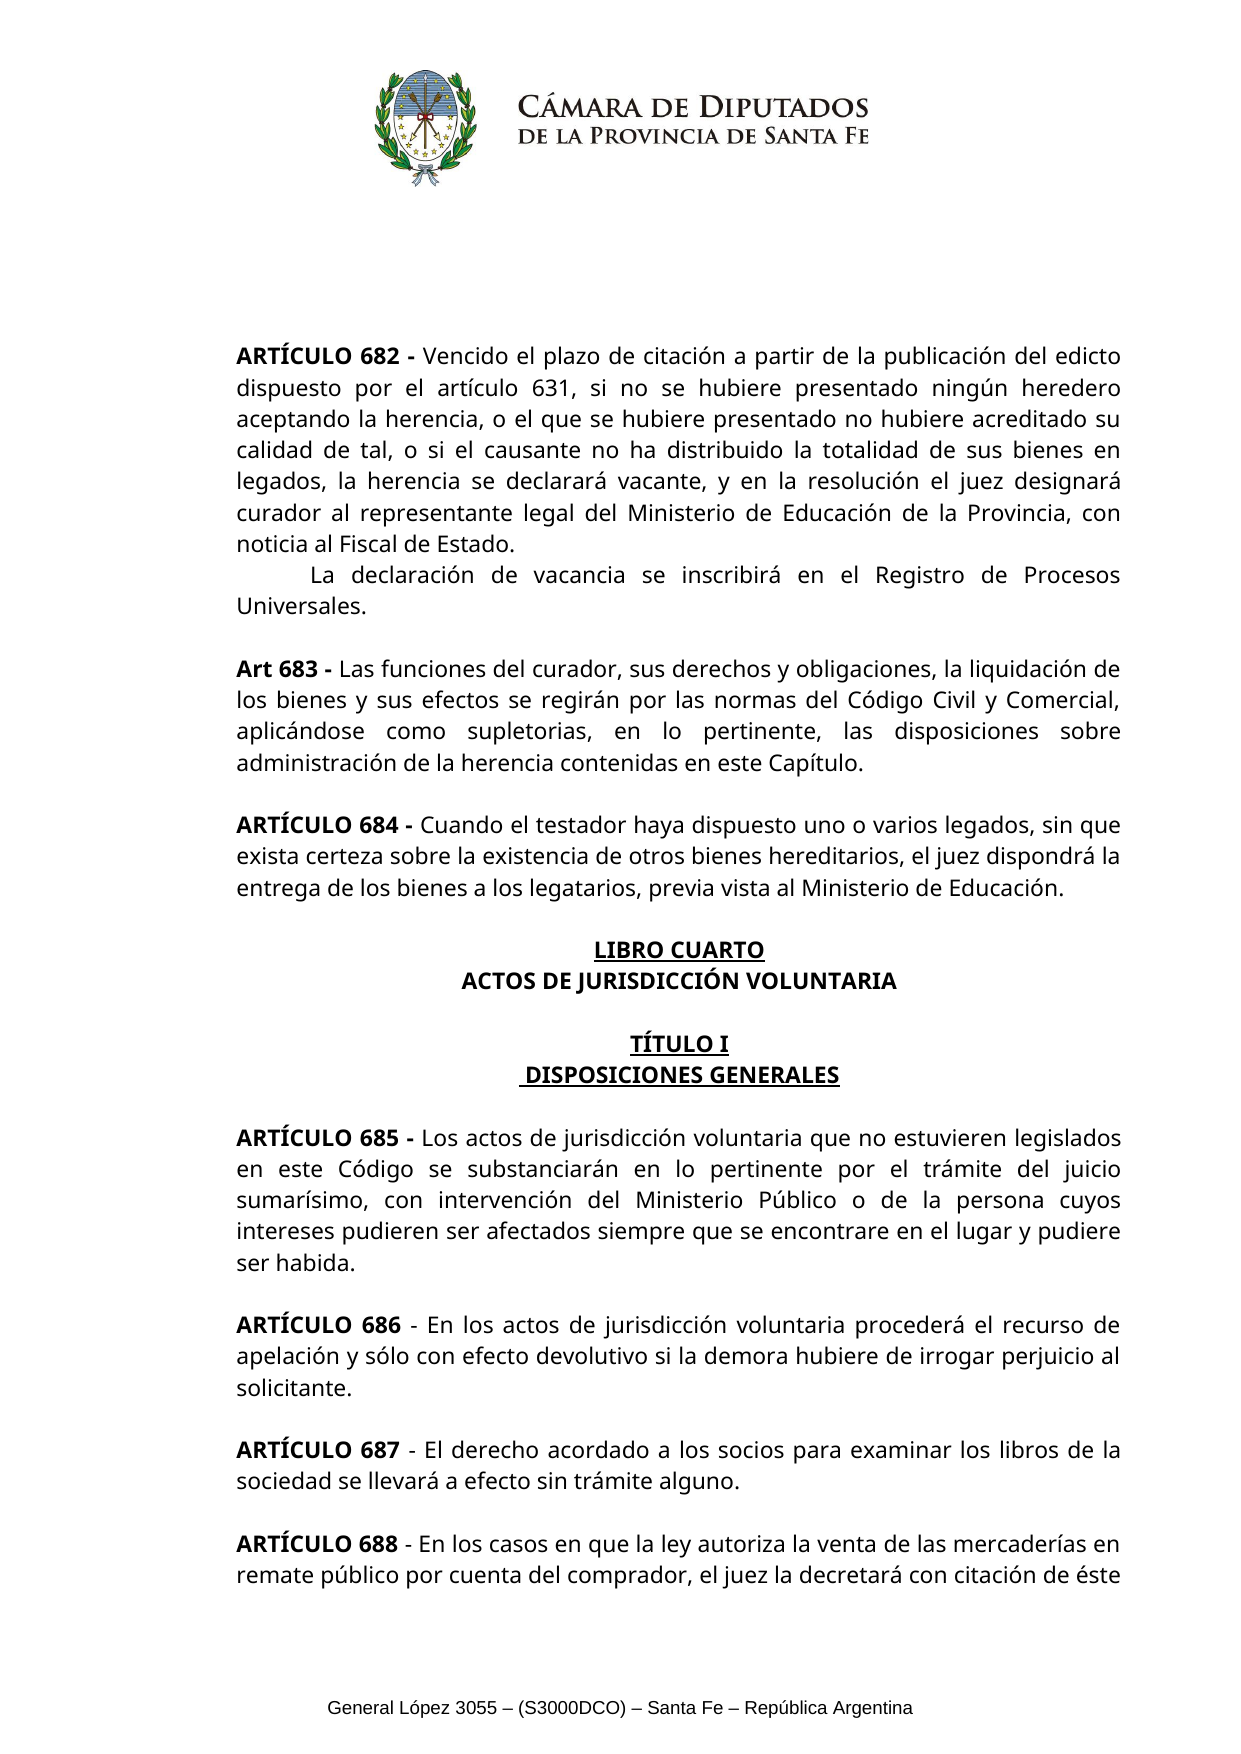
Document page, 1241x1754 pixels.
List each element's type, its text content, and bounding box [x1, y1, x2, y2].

text ARTÍCULO 682 - Vencido el plazo de citación a partir de la publicación del edicto dispuesto por el artículo 631, si no se hubiere presentado ningún heredero aceptando la herencia, o el que se hubiere presentado no hubiere acreditado su calidad de tal, o si el causante no ha distribuido la totalidad de sus bienes en legados, la herencia se declarará vacante, y en la resolución el juez designará curador al representante legal del Ministerio de Educación de la Provincia, con noticia al Fiscal de Estado. [236, 340, 1122, 559]
text ARTÍCULO 687 - El derecho acordado a los socios para examinar los libros de la sociedad se llevará a efecto sin trámite alguno. [236, 1434, 1122, 1496]
text ARTÍCULO 688 - En los casos en que la ley autoriza la venta de las mercaderías en remate público por cuenta del comprador, el juez la decretará con citación de éste [236, 1528, 1122, 1590]
text TÍTULO I [236, 1028, 1122, 1059]
text ARTÍCULO 684 - Cuando el testador haya dispuesto uno o varios legados, sin que exista certeza sobre la existencia de otros bienes hereditarios, el juez dispondrá la entrega de los bienes a los legatarios, previa vista al Ministerio de Educación. [236, 809, 1122, 903]
text LIBRO CUARTO [236, 934, 1122, 965]
text Art 683 - Las funciones del curador, sus derechos y obligaciones, la liquidación de los bienes y sus efectos se regirán por las normas del Código Civil y Comercial, aplicándose como supletorias, en lo pertinente, las disposiciones sobre administración de la herencia contenidas en este Capítulo. [236, 653, 1122, 778]
text ACTOS DE JURISDICCIÓN VOLUNTARIA [236, 965, 1122, 996]
picture [374, 70, 869, 191]
text ARTÍCULO 685 - Los actos de jurisdicción voluntaria que no estuvieren legislados en este Código se substanciarán en lo pertinente por el trámite del juicio sumarísimo, con intervención del Ministerio Público o de la persona cuyos intereses pudieren ser afectados siempre que se encontrare en el lugar y pudiere ser habida. [236, 1121, 1122, 1278]
text La declaración de vacancia se inscribirá en el Registro de Procesos Universales. [236, 559, 1122, 621]
text ARTÍCULO 686 - En los actos de jurisdicción voluntaria procederá el recurso de apelación y sólo con efecto devolutivo si la demora hubiere de irrogar perjuicio al solicitante. [236, 1309, 1122, 1403]
text DISPOSICIONES GENERALES [236, 1059, 1122, 1090]
